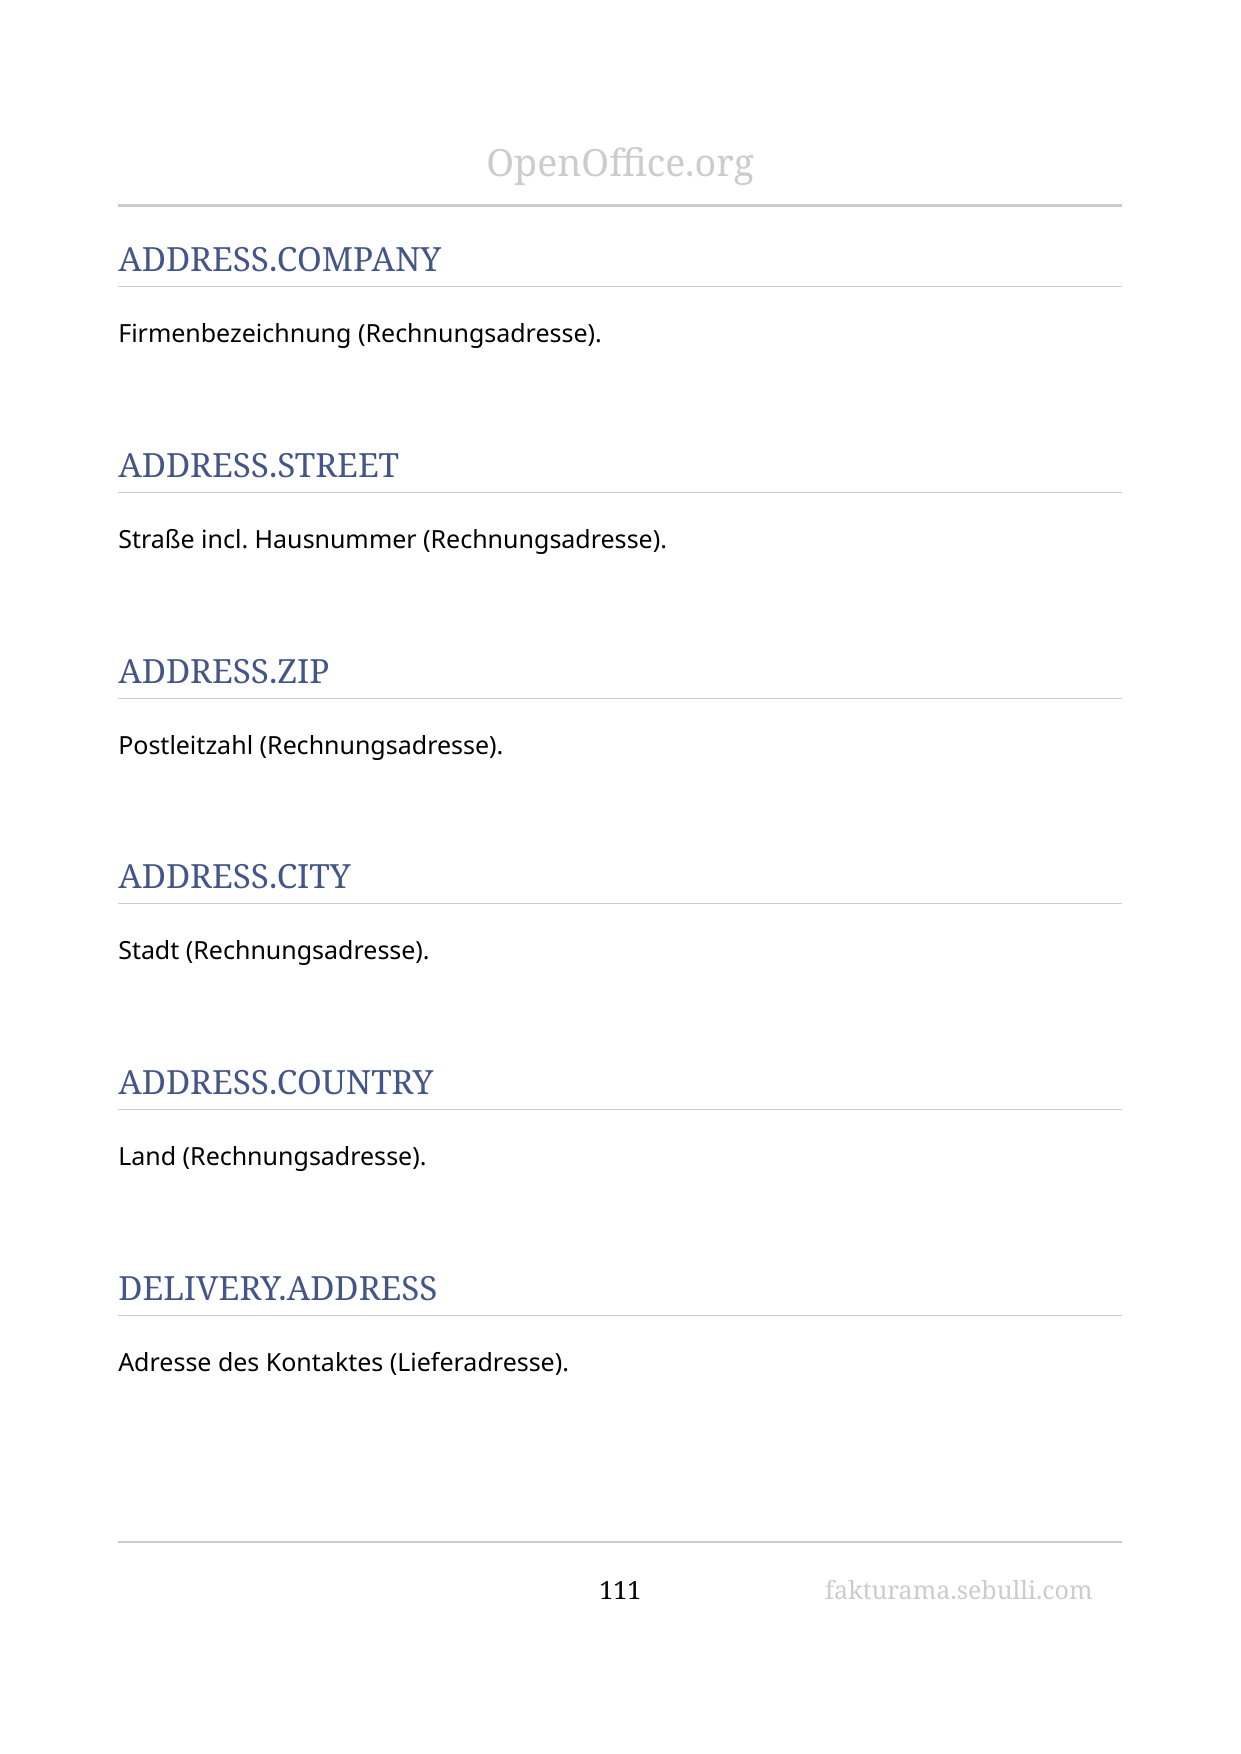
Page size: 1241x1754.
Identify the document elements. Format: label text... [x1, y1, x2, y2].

text Adresse des Kontaktes (Lieferadresse). [118, 1344, 1122, 1378]
text Straße incl. Hausnummer (Rechnungsadresse). [118, 522, 1122, 556]
subtitle ADDRESS.STREET [118, 442, 1122, 492]
text Postleitzahl (Rechnungsadresse). [118, 727, 1122, 761]
text Firmenbezeichnung (Rechnungsadresse). [118, 316, 1122, 350]
subtitle DELIVERY.ADDRESS [118, 1265, 1122, 1315]
text Land (Rechnungsadresse). [118, 1139, 1122, 1173]
subtitle ADDRESS.ZIP [118, 648, 1122, 698]
subtitle ADDRESS.COMPANY [118, 236, 1122, 286]
subtitle ADDRESS.COUNTRY [118, 1059, 1122, 1109]
text Stadt (Rechnungsadresse). [118, 933, 1122, 967]
subtitle ADDRESS.CITY [118, 853, 1122, 903]
